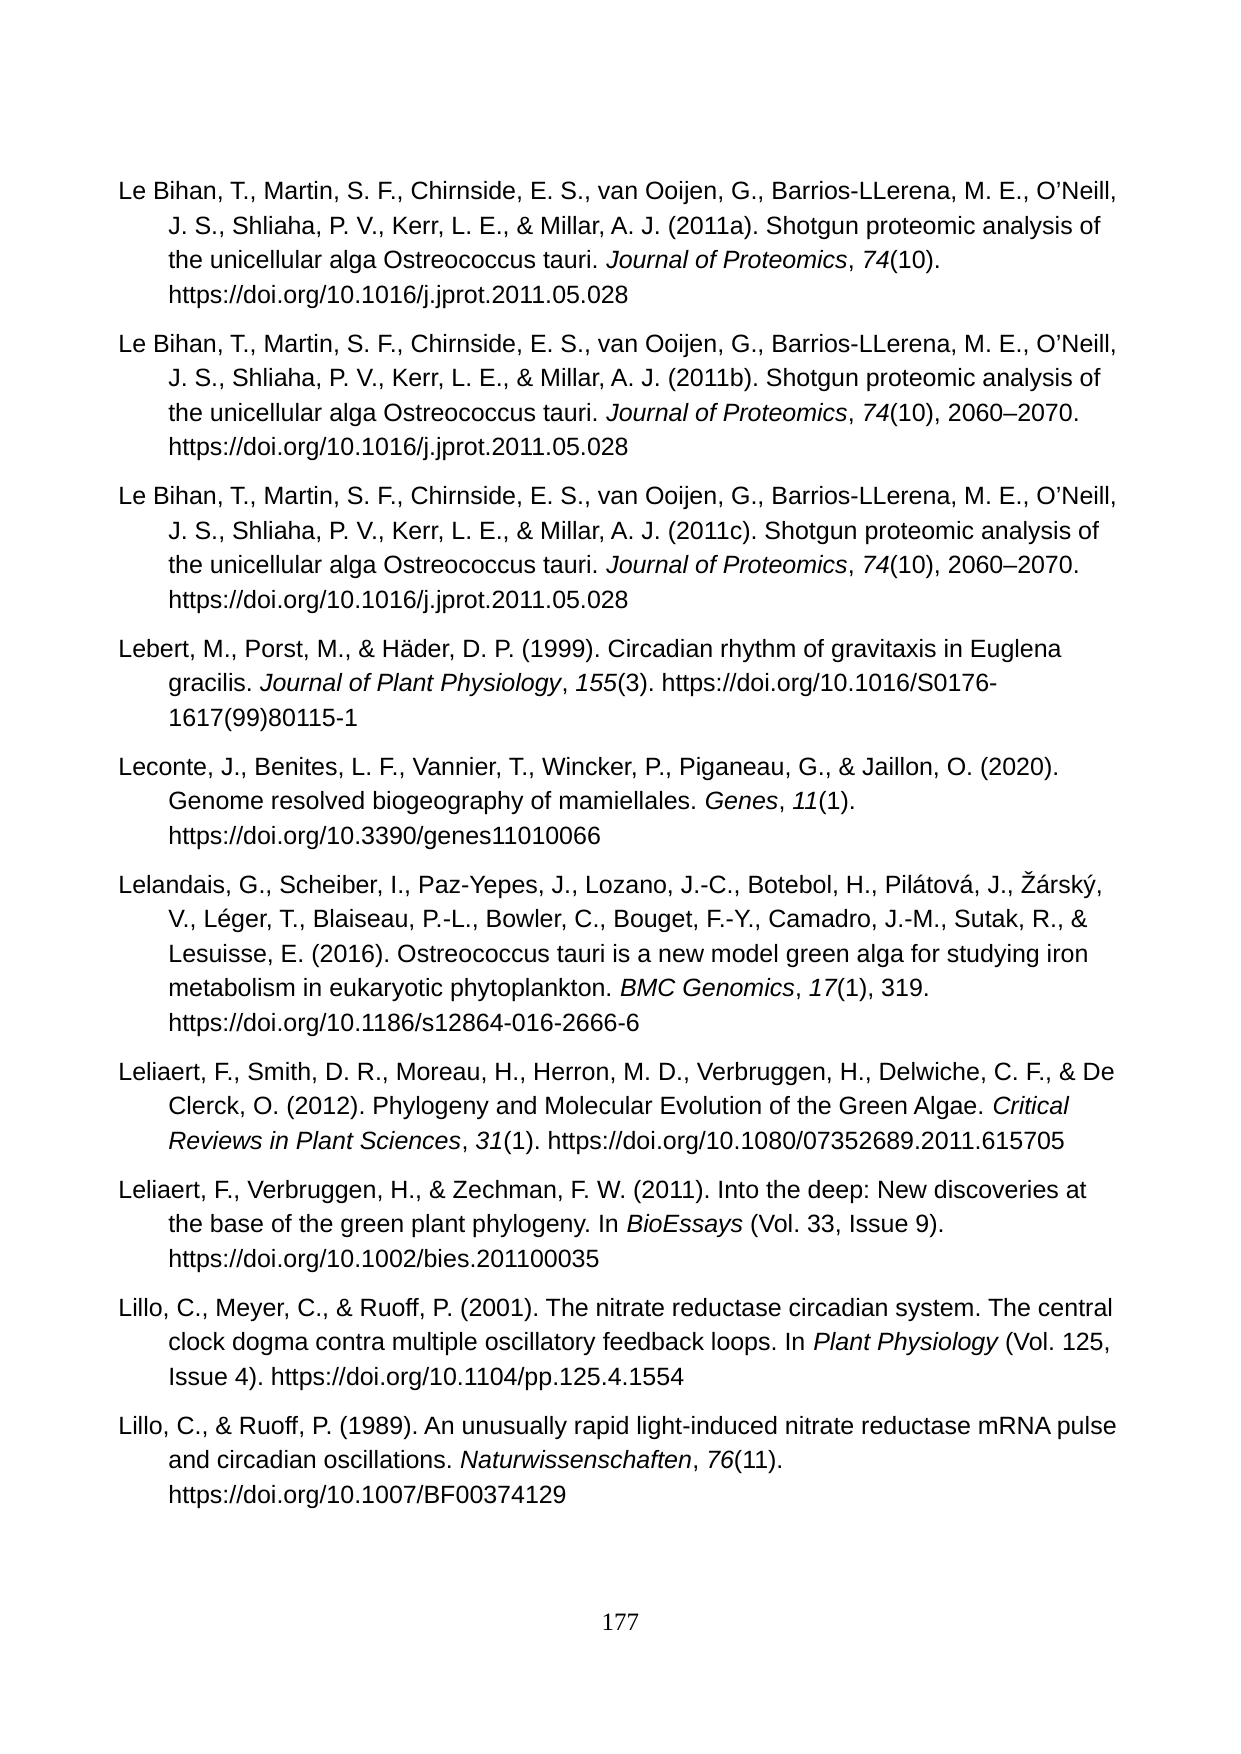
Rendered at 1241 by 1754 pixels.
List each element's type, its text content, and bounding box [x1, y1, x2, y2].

text Lelandais, G., Scheiber, I., Paz-Yepes, J., Lozano, J.-C., Botebol, H., Pilátová, J., Žárský, V., Léger, T., Blaiseau, P.-L., Bowler, C., Bouget, F.-Y., Camadro, J.-M., Sutak, R., & Lesuisse, E. (2016). Ostreococcus tauri is a new model green alga for studying iron metabolism in eukaryotic phytoplankton. BMC Genomics, 17(1), 319. https://doi.org/10.1186/s12864-016-2666-6 [118, 870, 1122, 1037]
text Lillo, C., Meyer, C., & Ruoff, P. (2001). The nitrate reductase circadian system. The central clock dogma contra multiple oscillatory feedback loops. In Plant Physiology (Vol. 125, Issue 4). https://doi.org/10.1104/pp.125.4.1554 [118, 1293, 1122, 1391]
text Le Bihan, T., Martin, S. F., Chirnside, E. S., van Ooijen, G., Barrios-LLerena, M. E., O’Neill, J. S., Shliaha, P. V., Kerr, L. E., & Millar, A. J. (2011c). Shotgun proteomic analysis of the unicellular alga Ostreococcus tauri. Journal of Proteomics, 74(10), 2060–2070. https://doi.org/10.1016/j.jprot.2011.05.028 [118, 481, 1122, 613]
text Leconte, J., Benites, L. F., Vannier, T., Wincker, P., Piganeau, G., & Jaillon, O. (2020). Genome resolved biogeography of mamiellales. Genes, 11(1). https://doi.org/10.3390/genes11010066 [118, 752, 1122, 849]
text Lebert, M., Porst, M., & Häder, D. P. (1999). Circadian rhythm of gravitaxis in Euglena gracilis. Journal of Plant Physiology, 155(3). https://doi.org/10.1016/S0176-1617(99)80115-1 [118, 634, 1122, 732]
text Leliaert, F., Verbruggen, H., & Zechman, F. W. (2011). Into the deep: New discoveries at the base of the green plant phylogeny. In BioEssays (Vol. 33, Issue 9). https://doi.org/10.1002/bies.201100035 [118, 1175, 1122, 1273]
text Le Bihan, T., Martin, S. F., Chirnside, E. S., van Ooijen, G., Barrios-LLerena, M. E., O’Neill, J. S., Shliaha, P. V., Kerr, L. E., & Millar, A. J. (2011a). Shotgun proteomic analysis of the unicellular alga Ostreococcus tauri. Journal of Proteomics, 74(10). https://doi.org/10.1016/j.jprot.2011.05.028 [118, 176, 1122, 308]
text Le Bihan, T., Martin, S. F., Chirnside, E. S., van Ooijen, G., Barrios-LLerena, M. E., O’Neill, J. S., Shliaha, P. V., Kerr, L. E., & Millar, A. J. (2011b). Shotgun proteomic analysis of the unicellular alga Ostreococcus tauri. Journal of Proteomics, 74(10), 2060–2070. https://doi.org/10.1016/j.jprot.2011.05.028 [118, 329, 1122, 461]
text Lillo, C., & Ruoff, P. (1989). An unusually rapid light-induced nitrate reductase mRNA pulse and circadian oscillations. Naturwissenschaften, 76(11). https://doi.org/10.1007/BF00374129 [118, 1411, 1122, 1509]
text Leliaert, F., Smith, D. R., Moreau, H., Herron, M. D., Verbruggen, H., Delwiche, C. F., & De Clerck, O. (2012). Phylogeny and Molecular Evolution of the Green Algae. Critical Reviews in Plant Sciences, 31(1). https://doi.org/10.1080/07352689.2011.615705 [118, 1057, 1122, 1154]
